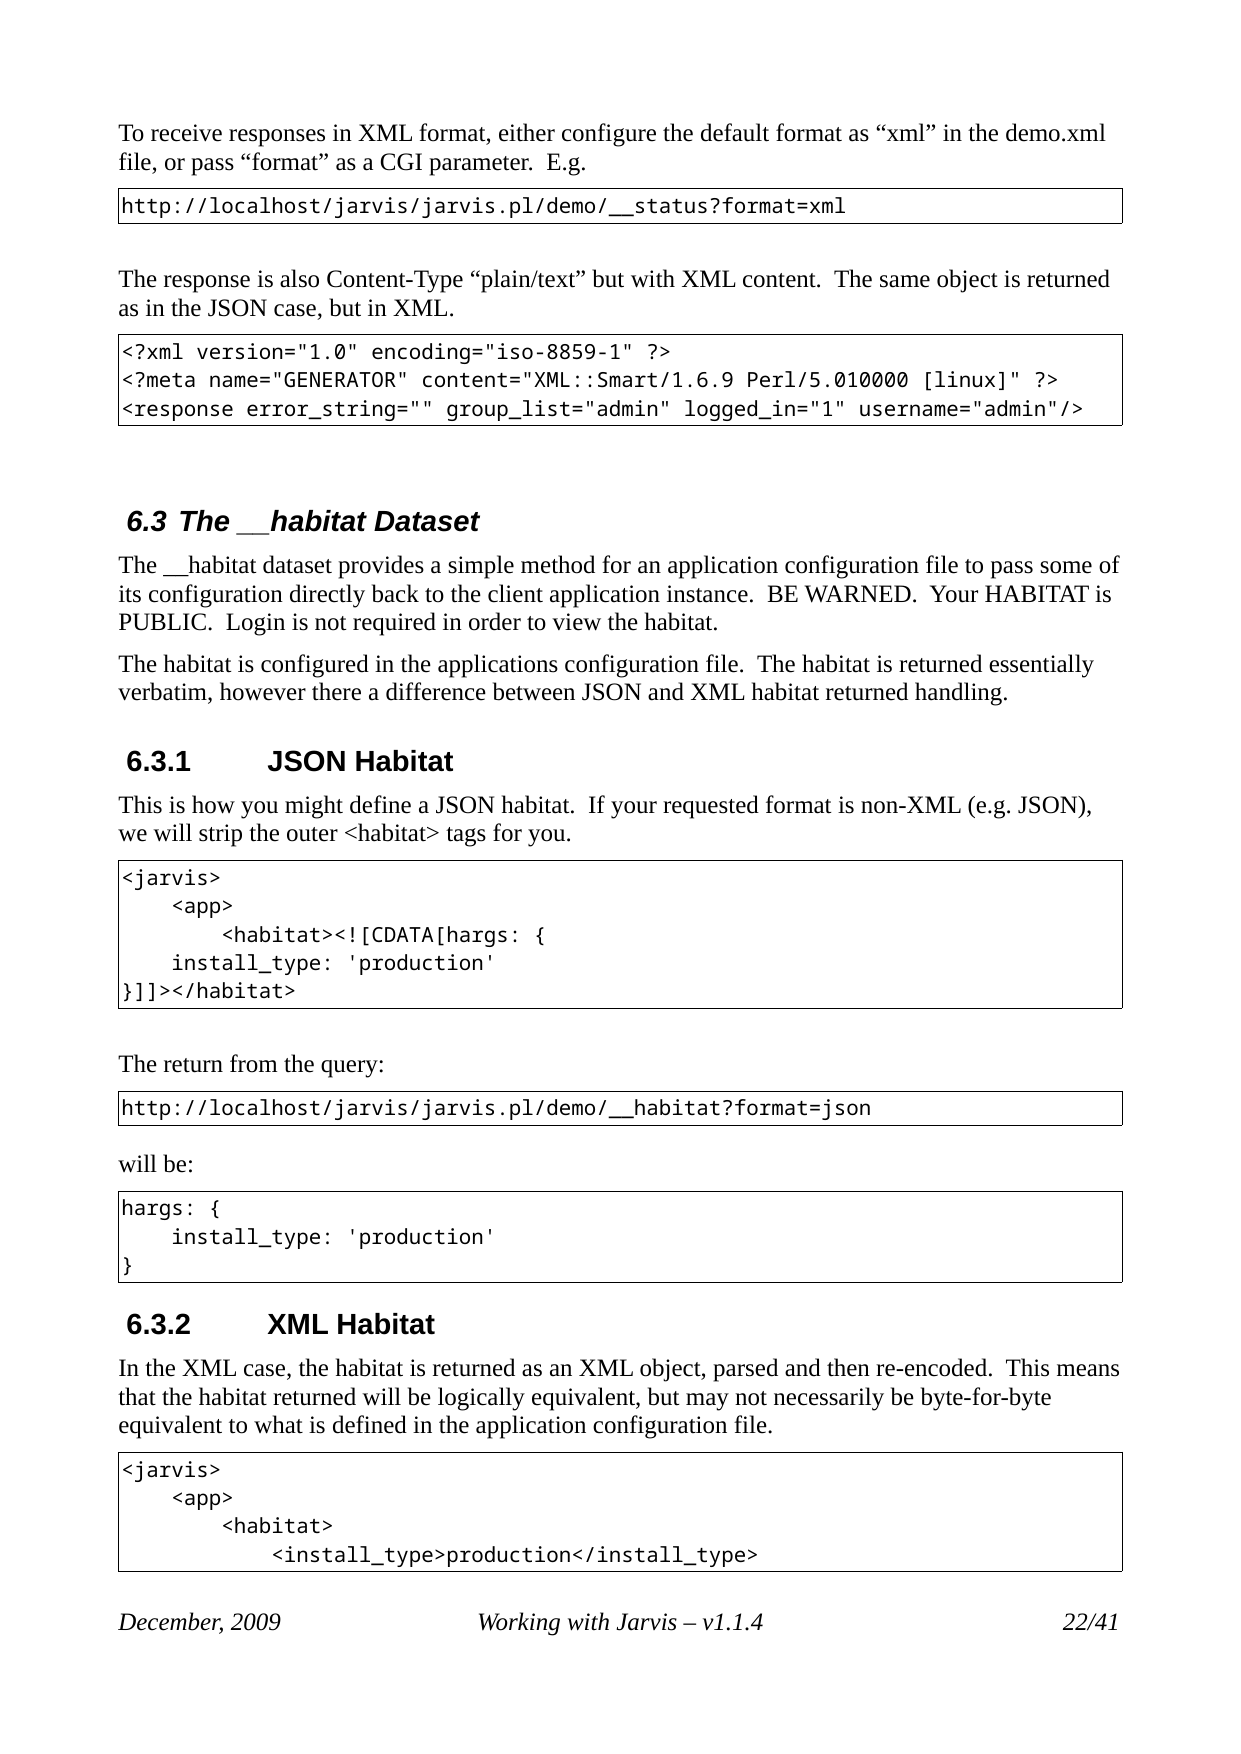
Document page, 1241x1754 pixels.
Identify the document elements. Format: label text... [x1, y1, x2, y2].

text <habitat><![CDATA[hargs: { [119, 917, 1122, 945]
text <jarvis> [119, 861, 1122, 888]
text <response error_string="" group_list="admin" logged_in="1" username="admin"/> [119, 391, 1122, 425]
text install_type: 'production' [119, 1219, 1122, 1247]
subtitle The __habitat Dataset [118, 504, 1122, 537]
text <app> [119, 1480, 1122, 1508]
text <?xml version="1.0" encoding="iso-8859-1" ?> [119, 335, 1122, 362]
text The response is also Content-Type “plain/text” but with XML content. The same object is returned as in the JSON case, but in XML. [118, 264, 1122, 321]
text <install_type>production</install_type> [119, 1537, 1122, 1571]
text }]]></habitat> [119, 973, 1122, 1008]
text will be: [118, 1149, 1122, 1178]
text To receive responses in XML format, either configure the default format as “xml” in the demo.xml file, or pass “format” as a CGI parameter. E.g. [118, 118, 1122, 176]
text This is how you might define a JSON habitat. If your requested format is non-XML (e.g. JSON), we will strip the outer <habitat> tags for you. [118, 790, 1122, 847]
text <app> [119, 888, 1122, 917]
text } [119, 1247, 1122, 1282]
text The return from the query: [118, 1049, 1122, 1078]
text <?meta name="GENERATOR" content="XML::Smart/1.6.9 Perl/5.010000 [linux]" ?> [119, 362, 1122, 391]
text http://localhost/jarvis/jarvis.pl/demo/__habitat?format=json [119, 1092, 1122, 1125]
text In the XML case, the habitat is returned as an XML object, parsed and then re-encoded. This means that the habitat returned will be logically equivalent, but may not necessarily be byte-for-byte equivalent to what is defined in the application configuration file. [118, 1353, 1122, 1439]
text The __habitat dataset provides a simple method for an application configuration file to pass some of its configuration directly back to the client application instance. BE WARNED. Your HABITAT is PUBLIC. Login is not required in order to view the habitat. [118, 550, 1122, 636]
text The habitat is configured in the applications configuration file. The habitat is returned essentially verbatim, however there a difference between JSON and XML habitat returned handling. [118, 649, 1122, 706]
text http://localhost/jarvis/jarvis.pl/demo/__status?format=xml [119, 189, 1122, 223]
subtitle XML Habitat [118, 1307, 1122, 1340]
text hargs: { [119, 1192, 1122, 1219]
subtitle JSON Habitat [118, 744, 1122, 777]
text <jarvis> [119, 1453, 1122, 1480]
text <habitat> [119, 1508, 1122, 1537]
text install_type: 'production' [119, 945, 1122, 973]
